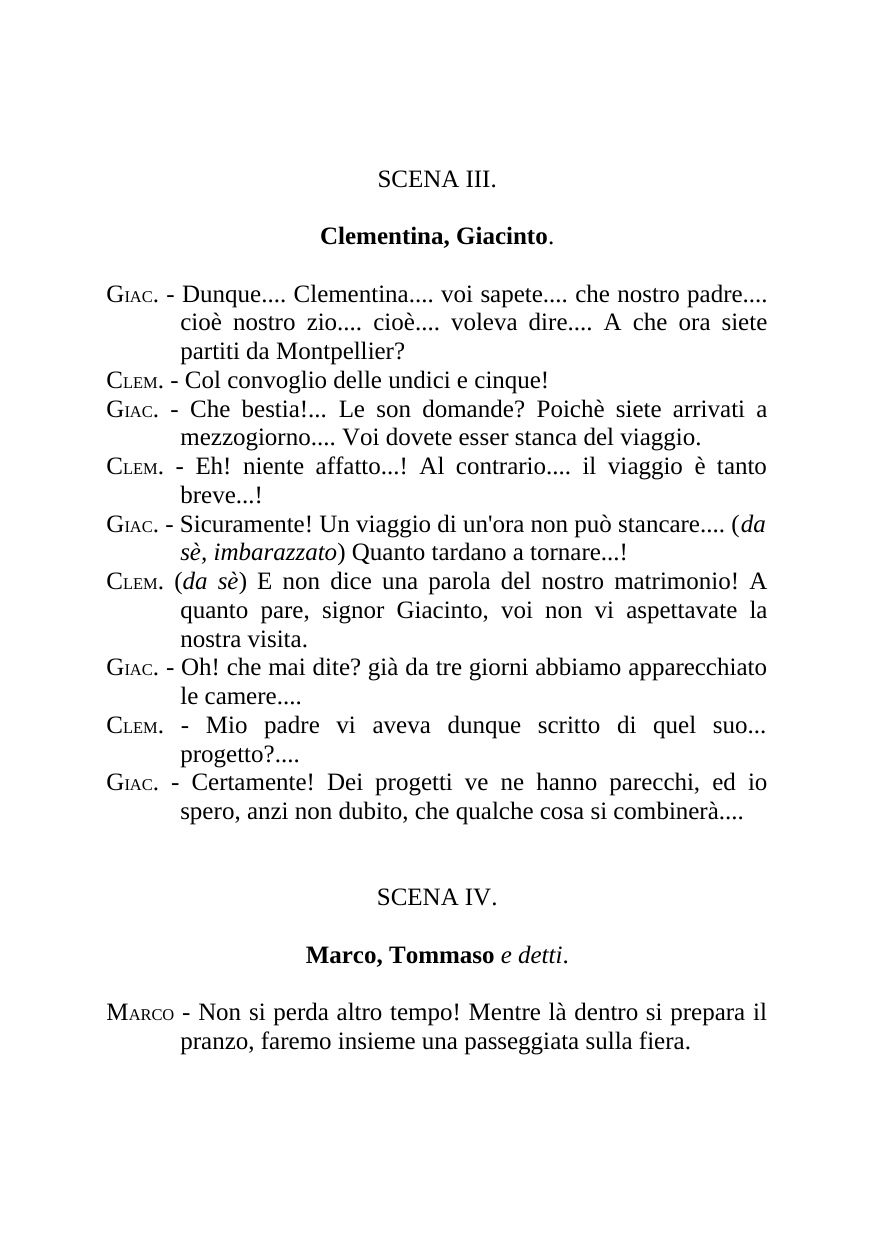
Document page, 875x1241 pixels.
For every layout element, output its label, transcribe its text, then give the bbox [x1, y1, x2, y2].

text SCENA IV. [106, 882, 768, 911]
text Clementina, Giacinto. [106, 221, 768, 250]
text Clem. - Eh! niente affatto...! Al contrario.... il viaggio è tanto breve...! [106, 451, 768, 509]
text Giac. - Oh! che mai dite? già da tre giorni abbiamo apparecchiato le camere.... [106, 652, 768, 710]
text Marco - Non si perda altro tempo! Mentre là dentro si prepara il pranzo, faremo insieme una passeggiata sulla fiera. [106, 997, 768, 1055]
text Clem. (da sè) E non dice una parola del nostro matrimonio! A quanto pare, signor Giacinto, voi non vi aspettavate la nostra visita. [106, 566, 768, 652]
text Giac. - Certamente! Dei progetti ve ne hanno parecchi, ed io spero, anzi non dubito, che qualche cosa si combinerà.... [106, 767, 768, 825]
text Clem. - Col convoglio delle undici e cinque! [106, 365, 768, 394]
text Giac. - Dunque.... Clementina.... voi sapete.... che nostro padre.... cioè nostro zio.... cioè.... voleva dire.... A che ora siete partiti da Montpellier? [106, 279, 768, 365]
text Marco, Tommaso e detti. [106, 940, 768, 969]
text SCENA III. [106, 164, 768, 192]
text Giac. - Sicuramente! Un viaggio di un'ora non può stancare.... (da sè, imbarazzato) Quanto tardano a tornare...! [106, 509, 768, 566]
text Clem. - Mio padre vi aveva dunque scritto di quel suo... progetto?.... [106, 710, 768, 767]
text Giac. - Che bestia!... Le son domande? Poichè siete arrivati a mezzogiorno.... Voi dovete esser stanca del viaggio. [106, 394, 768, 451]
